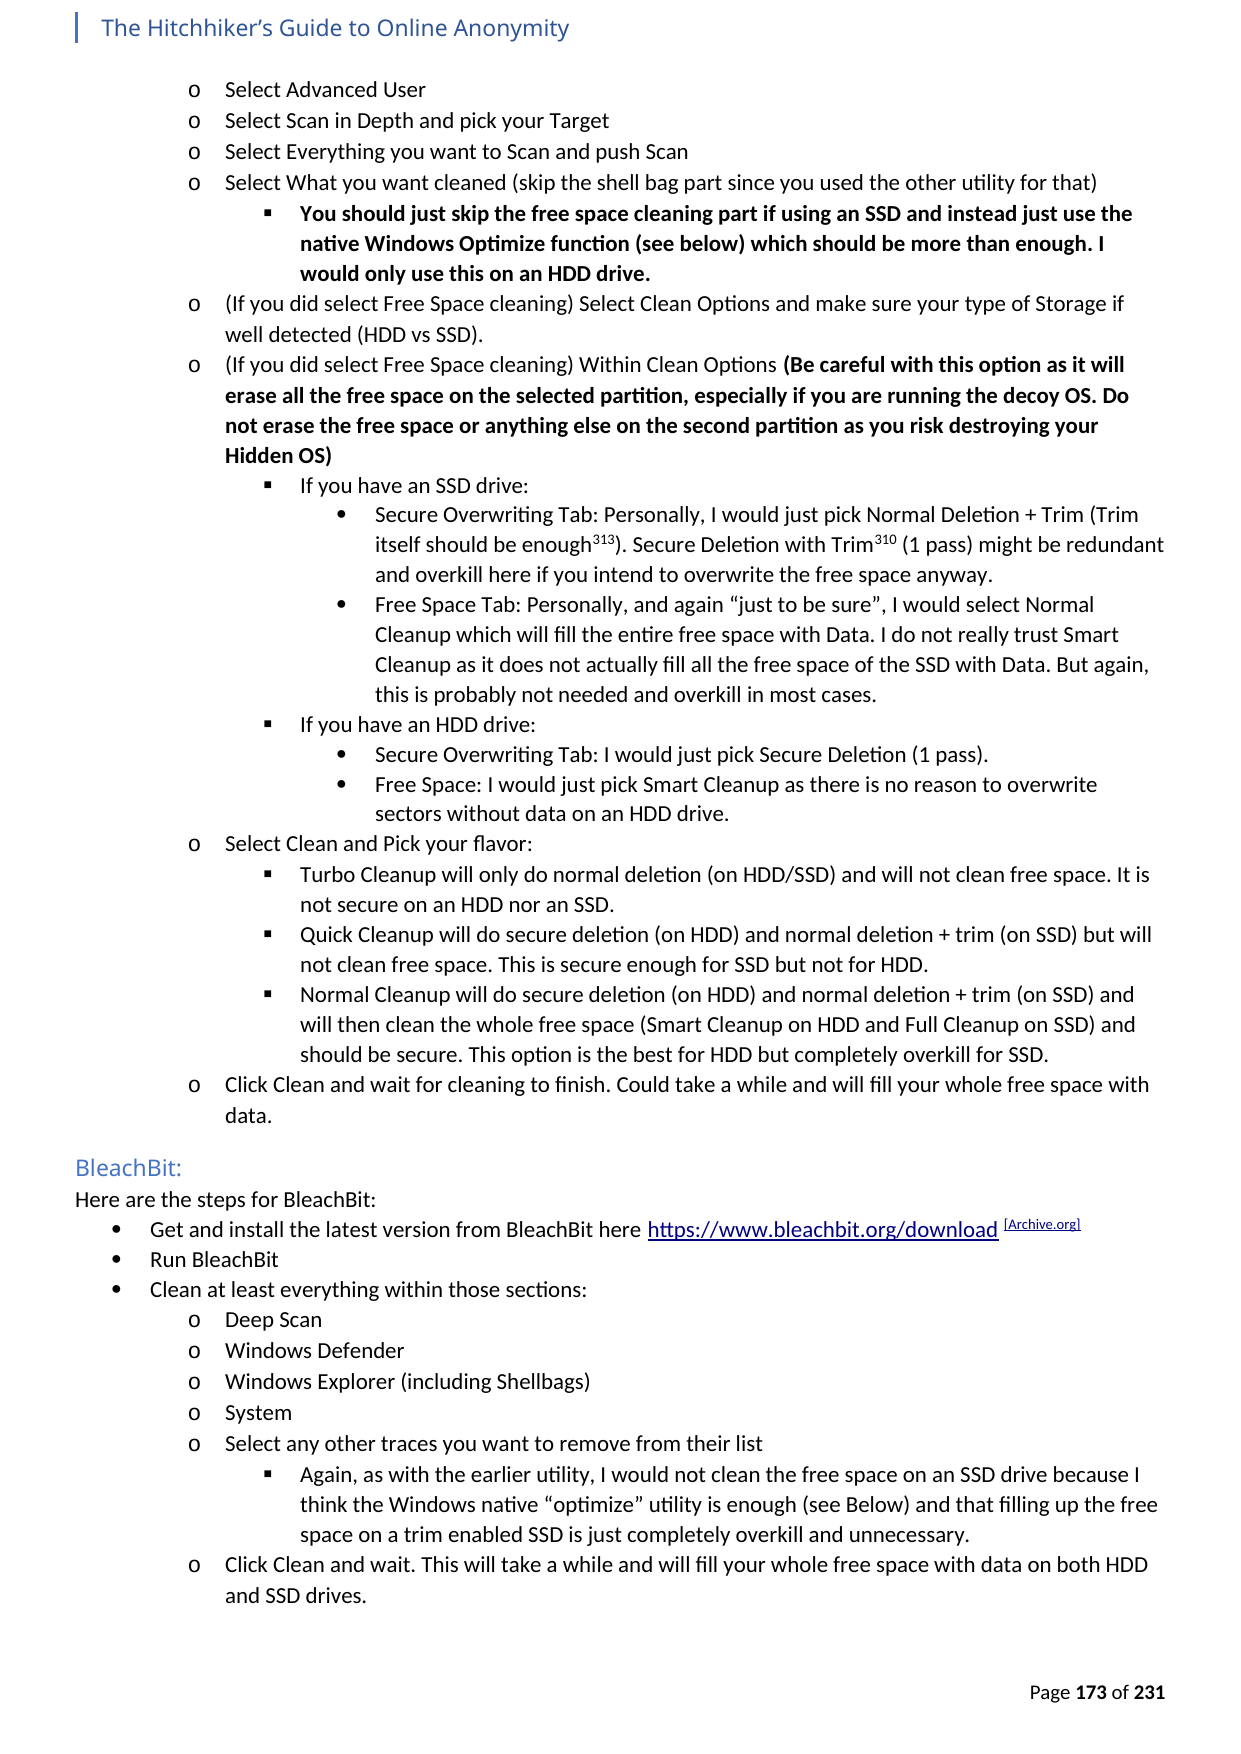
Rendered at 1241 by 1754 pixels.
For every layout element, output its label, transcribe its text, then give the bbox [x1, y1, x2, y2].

list If you have an HDD drive: [262, 710, 1165, 738]
list Windows Explorer (including Shellbags) [187, 1367, 1165, 1396]
list (If you did select Free Space cleaning) Within Clean Options (Be careful with this option as it will erase all the free space on the selected partition, especially if you are running the decoy OS. Do not erase the free space or anything else on the second partition as you risk destroying your Hidden OS) [187, 350, 1165, 469]
list Select Clean and Pick your flavor: [187, 829, 1165, 859]
text Here are the steps for BleachBit: [75, 1185, 1165, 1213]
list Deep Scan [187, 1305, 1165, 1334]
list Free Space Tab: Personally, and again “just to be sure”, I would select Normal Cleanup which will fill the entire free space with Data. I do not really trust Smart Cleanup as it does not actually fill all the free space of the SSD with Data. But again, this is probably not needed and overkill in most cases. [337, 590, 1165, 708]
list Select any other traces you want to remove from their list [187, 1429, 1165, 1458]
list You should just skip the free space cleaning part if using an SSD and instead just use the native Windows Optimize function (see below) which should be more than enough. I would only use this on an HDD drive. [262, 199, 1165, 287]
list Select Everything you want to Scan and push Scan [187, 137, 1165, 166]
list Click Clean and wait for cleaning to finish. Could take a while and will fill your whole free space with data. [187, 1070, 1165, 1129]
list Select Advanced User [187, 75, 1165, 104]
list Secure Overwriting Tab: Personally, I would just pick Normal Deletion + Trim (Trim itself should be enough313). Secure Deletion with Trim310 (1 pass) might be redundant and overkill here if you intend to overwrite the free space anyway. [337, 501, 1165, 588]
list Clean at least everything within those sections: [112, 1275, 1165, 1303]
list Quick Cleanup will do secure deletion (on HDD) and normal deletion + trim (on SSD) but will not clean free space. This is secure enough for SSD but not for HDD. [262, 920, 1165, 978]
list Select What you want cleaned (skip the shell bag part since you used the other utility for that) [187, 168, 1165, 197]
list Get and install the latest version from BleachBit here https://www.bleachbit.org/download [Archive.org] [112, 1215, 1165, 1243]
list Select Scan in Depth and pick your Target [187, 106, 1165, 135]
list (If you did select Free Space cleaning) Select Clean Options and make sure your type of Storage if well detected (HDD vs SSD). [187, 289, 1165, 348]
subtitle BleachBit: [75, 1152, 1165, 1183]
list Run BleachBit [112, 1245, 1165, 1273]
list Again, as with the earlier utility, I would not clean the free space on an SSD drive because I think the Windows native “optimize” utility is enough (see Below) and that filling up the free space on a trim enabled SSD is just completely overkill and unnecessary. [262, 1460, 1165, 1548]
list Click Clean and wait. This will take a while and will fill your whole free space with data on both HDD and SSD drives. [187, 1550, 1165, 1609]
list System [187, 1398, 1165, 1427]
list Free Space: I would just pick Smart Cleanup as there is no reason to overwrite sectors without data on an HDD drive. [337, 770, 1165, 828]
list Normal Cleanup will do secure deletion (on HDD) and normal deletion + trim (on SSD) and will then clean the whole free space (Smart Cleanup on HDD and Full Cleanup on SSD) and should be secure. This option is the best for HDD but completely overkill for SSD. [262, 980, 1165, 1068]
list Turbo Cleanup will only do normal deletion (on HDD/SSD) and will not clean free space. It is not secure on an HDD nor an SSD. [262, 861, 1165, 918]
list If you have an SSD drive: [262, 471, 1165, 499]
list Windows Defender [187, 1336, 1165, 1365]
list Secure Overwriting Tab: I would just pick Secure Deletion (1 pass). [337, 740, 1165, 768]
